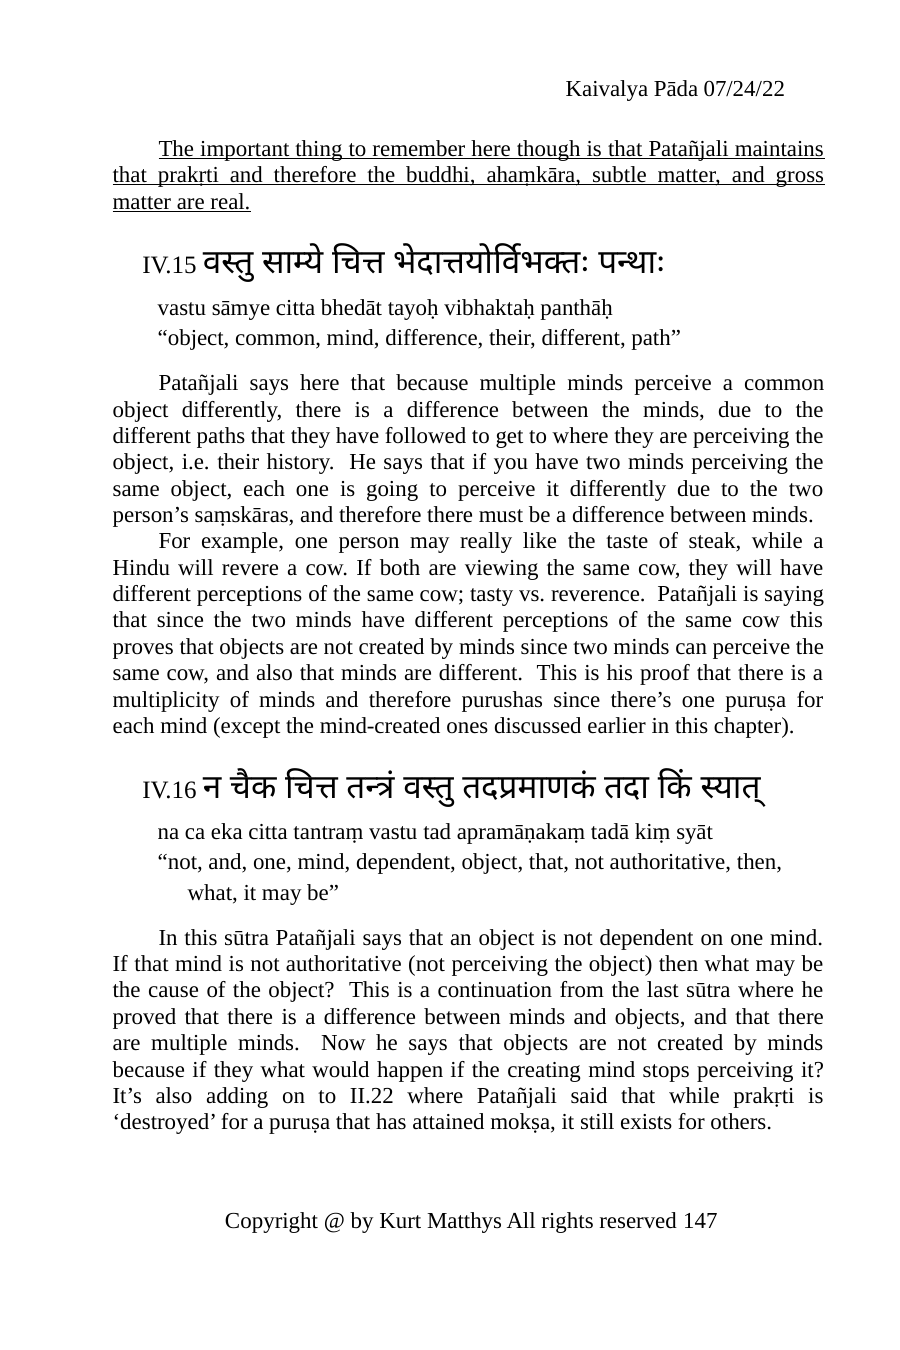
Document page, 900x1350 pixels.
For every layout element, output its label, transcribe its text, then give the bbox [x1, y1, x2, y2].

text In this sūtra Patañjali says that an object is not dependent on one mind. If that mind is not authoritative (not perceiving the object) then what may be the cause of the object? This is a continuation from the last sūtra where he proved that there is a difference between minds and objects, and that there are multiple minds. Now he says that objects are not created by minds because if they what would happen if the creating mind stops perceiving it? It’s also adding on to II.22 where Patañjali said that while prakṛti is ‘destroyed’ for a puruṣa that has attained mokṣa, it still exists for others. [112, 924, 825, 1135]
text vastu sāmye citta bhedāt tayoḥ vibhaktaḥ panthāḥ [157, 294, 825, 320]
subtitle IV.15 वस्तु साम्ये चित्त भेदात्तयोर्विभक्तः पन्थाः [142, 244, 825, 287]
text Patañjali says here that because multiple minds perceive a common object differently, there is a difference between the minds, due to the different paths that they have followed to get to where they are perceiving the object, i.e. their history. He says that if you have two minds perceiving the same object, each one is going to perceive it differently due to the two person’s saṃskāras, and therefore there must be a difference between minds. [112, 369, 825, 527]
text For example, one person may really like the taste of steak, while a Hindu will revere a cow. If both are viewing the same cow, they will have different perceptions of the same cow; tasty vs. reverence. Patañjali is saying that since the two minds have different perceptions of the same cow this proves that objects are not created by minds since two minds can perceive the same cow, and also that minds are different. This is his proof that there is a multiplicity of minds and therefore purushas since there’s one puruṣa for each mind (except the mind-created ones discussed earlier in this chapter). [112, 527, 825, 738]
text “object, common, mind, difference, their, different, path” [157, 324, 825, 351]
text The important thing to remember here though is that Patañjali maintains that prakṛti and therefore the buddhi, ahaṃkāra, subtle matter, and gross [112, 135, 825, 184]
text “not, and, one, mind, dependent, object, that, not authoritative, then, what, it may be” [157, 848, 825, 905]
text na ca eka citta tantraṃ vastu tad apramāṇakaṃ tadā kiṃ syāt [157, 818, 825, 844]
text matter are real. [112, 185, 825, 214]
subtitle IV.16 न चैक चित्त तन्त्रं वस्तु तदप्रमाणकं तदा किं स्यात् [142, 768, 825, 812]
